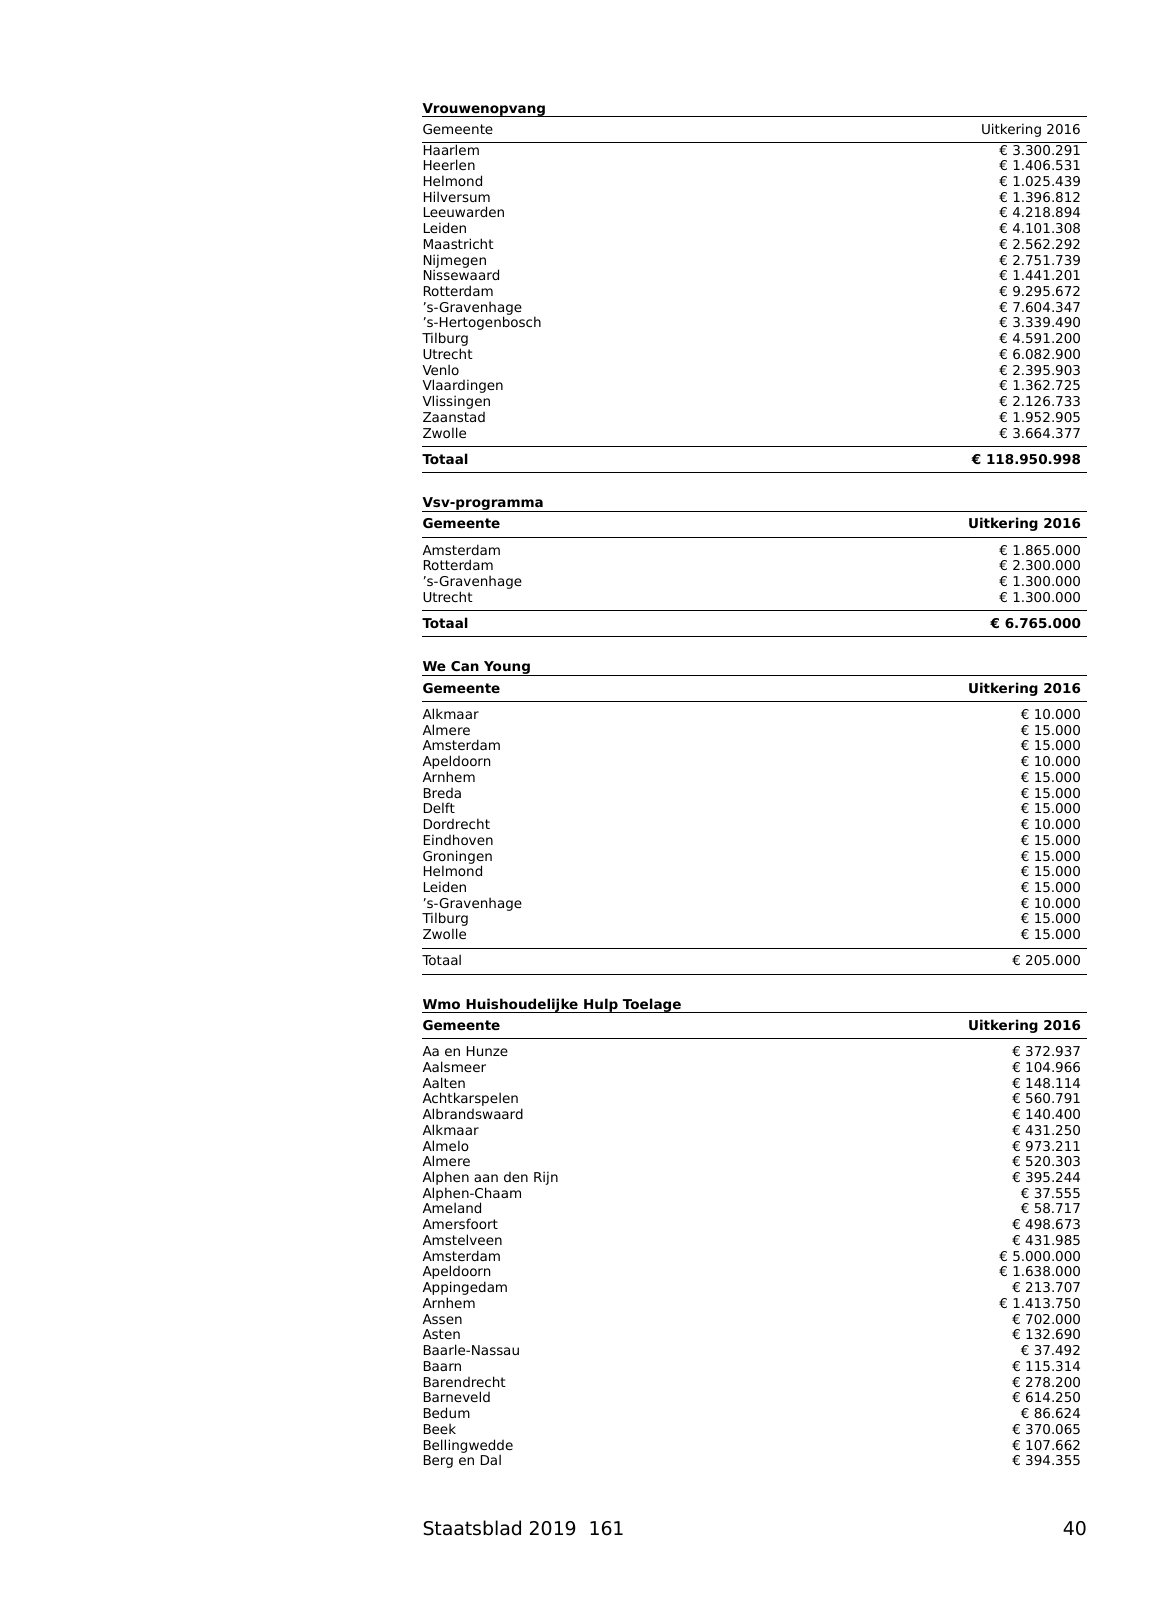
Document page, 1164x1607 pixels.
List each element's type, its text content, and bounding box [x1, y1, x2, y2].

table_cell € 205.000 [754, 949, 1087, 973]
table_cell Amsterdam [422, 538, 754, 558]
table_cell Gemeente [422, 117, 754, 142]
table_cell Utrecht [422, 347, 754, 362]
table_cell Assen [422, 1311, 754, 1327]
table_cell Aalten [422, 1076, 754, 1091]
table_cell € 1.025.439 [754, 174, 1087, 189]
table_cell € 58.717 [754, 1201, 1087, 1217]
table_cell € 2.751.739 [754, 253, 1087, 268]
table_cell Tilburg [422, 911, 754, 927]
table_cell Amersfoort [422, 1217, 754, 1233]
table_cell € 6.765.000 [754, 611, 1087, 636]
table_header We Can Young [422, 659, 1087, 675]
table_cell € 431.985 [754, 1233, 1087, 1248]
table_cell € 213.707 [754, 1280, 1087, 1296]
table_cell € 4.591.200 [754, 331, 1087, 347]
table_cell Totaal [422, 447, 754, 472]
table_cell Gemeente [422, 676, 754, 701]
table_cell Vlaardingen [422, 378, 754, 394]
table_cell € 37.492 [754, 1343, 1087, 1359]
table_cell Eindhoven [422, 833, 754, 848]
table_cell Almere [422, 723, 754, 738]
table_cell Bellingwedde [422, 1437, 754, 1453]
table_cell Albrandswaard [422, 1107, 754, 1123]
table_cell Baarn [422, 1359, 754, 1374]
table_cell Alkmaar [422, 702, 754, 722]
table_cell Leiden [422, 221, 754, 237]
table_cell € 431.250 [754, 1123, 1087, 1138]
table_cell Aa en Hunze [422, 1039, 754, 1060]
table_cell € 104.966 [754, 1060, 1087, 1076]
table_cell Heerlen [422, 158, 754, 174]
table_cell € 4.101.308 [754, 221, 1087, 237]
table_cell € 1.865.000 [754, 538, 1087, 558]
table_cell € 10.000 [754, 817, 1087, 833]
table_cell € 560.791 [754, 1091, 1087, 1107]
table_cell Uitkering 2016 [754, 512, 1087, 537]
table_cell Uitkering 2016 [754, 676, 1087, 701]
table_cell Asten [422, 1327, 754, 1343]
table_cell € 1.396.812 [754, 190, 1087, 205]
table_cell € 15.000 [754, 738, 1087, 754]
table_cell € 973.211 [754, 1139, 1087, 1154]
table_cell € 9.295.672 [754, 284, 1087, 299]
table_cell Baarle-Nassau [422, 1343, 754, 1359]
table_cell Nijmegen [422, 253, 754, 268]
table_cell Leiden [422, 880, 754, 896]
table_cell € 1.362.725 [754, 378, 1087, 394]
table_cell € 132.690 [754, 1327, 1087, 1343]
table_cell Helmond [422, 174, 754, 189]
table_cell € 10.000 [754, 896, 1087, 911]
table_cell € 107.662 [754, 1437, 1087, 1453]
table_cell Nissewaard [422, 268, 754, 284]
table_header Vsv-programma [422, 495, 1087, 511]
table_cell Breda [422, 785, 754, 801]
table_cell € 15.000 [754, 927, 1087, 947]
table_cell Groningen [422, 848, 754, 864]
table_cell Arnhem [422, 770, 754, 785]
table_cell € 15.000 [754, 864, 1087, 880]
table_cell € 614.250 [754, 1390, 1087, 1406]
table_cell Gemeente [422, 1013, 754, 1038]
table_cell ’s-Gravenhage [422, 574, 754, 590]
table_cell € 10.000 [754, 754, 1087, 770]
table_cell Uitkering 2016 [754, 117, 1087, 142]
table_cell Hilversum [422, 190, 754, 205]
table_cell Vlissingen [422, 394, 754, 410]
table_cell € 140.400 [754, 1107, 1087, 1123]
table_cell Zwolle [422, 425, 754, 446]
table_cell € 2.395.903 [754, 363, 1087, 378]
table_cell ’s-Gravenhage [422, 300, 754, 315]
table_header Wmo Huishoudelijke Hulp Toelage [422, 996, 1087, 1012]
table_cell € 15.000 [754, 880, 1087, 896]
table_cell Achtkarspelen [422, 1091, 754, 1107]
table_cell € 7.604.347 [754, 300, 1087, 315]
table_cell Gemeente [422, 512, 754, 537]
table_cell Venlo [422, 363, 754, 378]
table_cell € 15.000 [754, 911, 1087, 927]
table_cell € 2.126.733 [754, 394, 1087, 410]
table_cell € 15.000 [754, 785, 1087, 801]
table_cell € 6.082.900 [754, 347, 1087, 362]
table_cell € 370.065 [754, 1422, 1087, 1437]
table_cell Alphen aan den Rijn [422, 1170, 754, 1186]
table_cell € 4.218.894 [754, 205, 1087, 221]
table_cell € 1.406.531 [754, 158, 1087, 174]
table_cell Uitkering 2016 [754, 1013, 1087, 1038]
table_cell € 10.000 [754, 702, 1087, 722]
table_cell Utrecht [422, 590, 754, 610]
table_cell € 15.000 [754, 770, 1087, 785]
table_cell Amsterdam [422, 1249, 754, 1264]
table_cell Amsterdam [422, 738, 754, 754]
table_cell Zwolle [422, 927, 754, 947]
table_cell Barendrecht [422, 1374, 754, 1390]
table_cell Beek [422, 1422, 754, 1437]
table_cell € 3.300.291 [754, 143, 1087, 158]
table_cell Delft [422, 801, 754, 817]
table_cell Ameland [422, 1201, 754, 1217]
table_cell € 1.300.000 [754, 574, 1087, 590]
table_cell Berg en Dal [422, 1453, 754, 1469]
table_cell ’s-Hertogenbosch [422, 315, 754, 331]
table_cell Apeldoorn [422, 1264, 754, 1280]
table_cell Alphen-Chaam [422, 1186, 754, 1201]
table_cell € 2.300.000 [754, 558, 1087, 574]
table_cell € 1.952.905 [754, 410, 1087, 425]
table_cell Haarlem [422, 143, 754, 158]
table_cell € 1.300.000 [754, 590, 1087, 610]
table_cell € 2.562.292 [754, 237, 1087, 252]
table_cell € 394.355 [754, 1453, 1087, 1469]
table_cell € 3.339.490 [754, 315, 1087, 331]
table_cell € 118.950.998 [754, 447, 1087, 472]
table_cell Dordrecht [422, 817, 754, 833]
table_cell € 148.114 [754, 1076, 1087, 1091]
table_cell € 3.664.377 [754, 425, 1087, 446]
table_cell € 15.000 [754, 801, 1087, 817]
table_cell € 115.314 [754, 1359, 1087, 1374]
table_cell Almelo [422, 1139, 754, 1154]
table_cell € 1.413.750 [754, 1296, 1087, 1311]
table_cell € 1.441.201 [754, 268, 1087, 284]
table_cell Alkmaar [422, 1123, 754, 1138]
table_cell € 498.673 [754, 1217, 1087, 1233]
table_cell € 372.937 [754, 1039, 1087, 1060]
table_header Vrouwenopvang [422, 100, 1087, 116]
table_cell Aalsmeer [422, 1060, 754, 1076]
table_cell € 5.000.000 [754, 1249, 1087, 1264]
table_cell Barneveld [422, 1390, 754, 1406]
table_cell Appingedam [422, 1280, 754, 1296]
table_cell Zaanstad [422, 410, 754, 425]
table_cell € 15.000 [754, 833, 1087, 848]
table_cell Bedum [422, 1406, 754, 1422]
table_cell € 15.000 [754, 723, 1087, 738]
table_cell Arnhem [422, 1296, 754, 1311]
table_cell € 37.555 [754, 1186, 1087, 1201]
table_cell € 278.200 [754, 1374, 1087, 1390]
table_cell Amstelveen [422, 1233, 754, 1248]
table_cell ’s-Gravenhage [422, 896, 754, 911]
table_cell € 1.638.000 [754, 1264, 1087, 1280]
table_cell Leeuwarden [422, 205, 754, 221]
table_cell Totaal [422, 949, 754, 973]
table_cell Almere [422, 1154, 754, 1170]
table_cell Helmond [422, 864, 754, 880]
table_cell € 520.303 [754, 1154, 1087, 1170]
table_cell Apeldoorn [422, 754, 754, 770]
table_cell Maastricht [422, 237, 754, 252]
table_cell € 86.624 [754, 1406, 1087, 1422]
table_cell € 15.000 [754, 848, 1087, 864]
table_cell Totaal [422, 611, 754, 636]
table_cell € 702.000 [754, 1311, 1087, 1327]
table_cell Tilburg [422, 331, 754, 347]
table_cell Rotterdam [422, 284, 754, 299]
table_cell € 395.244 [754, 1170, 1087, 1186]
table_cell Rotterdam [422, 558, 754, 574]
